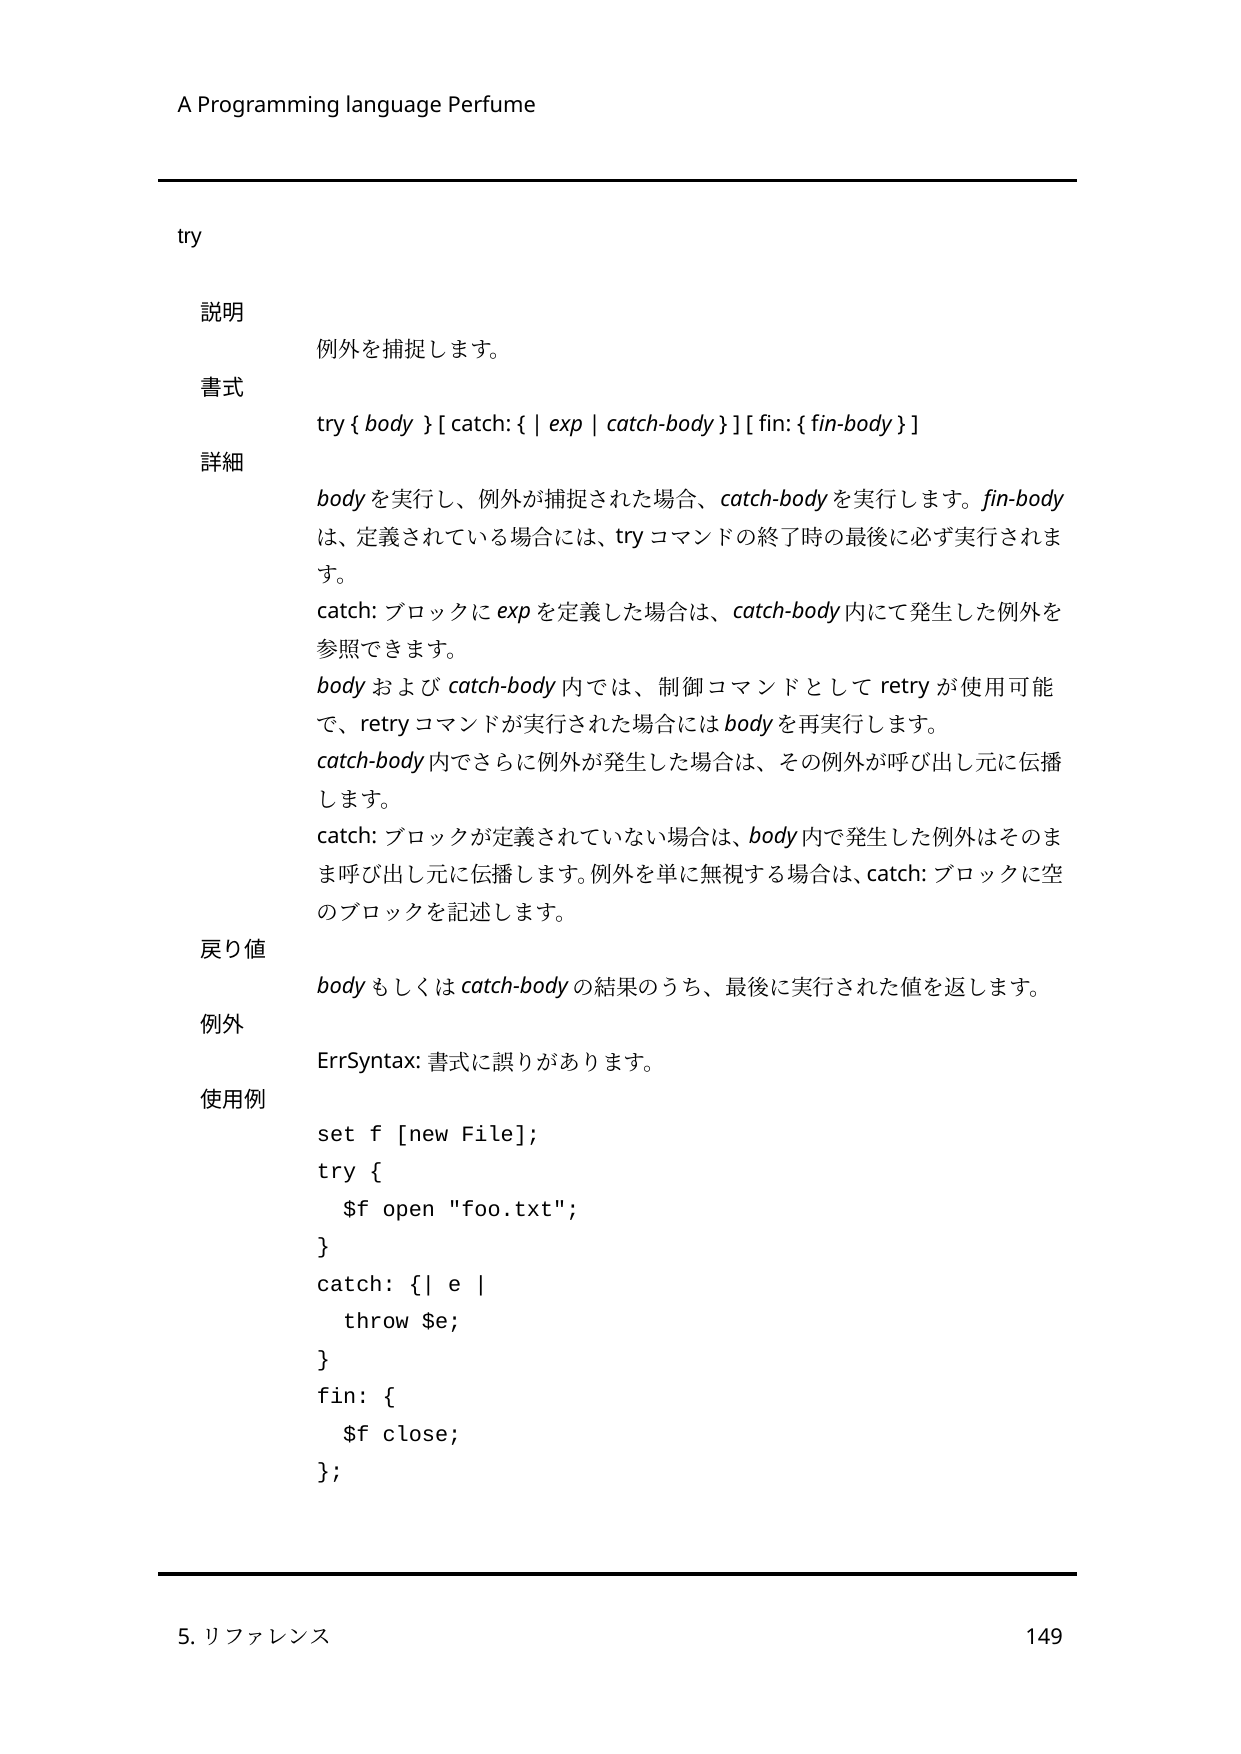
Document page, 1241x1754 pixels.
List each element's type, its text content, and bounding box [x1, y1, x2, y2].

subtitle try [177, 217, 1063, 254]
table_cell set f [new File]; try { $f open "foo.txt"; } catch: {| e | throw $e; } fin: { $f close; }; [317, 1079, 1063, 1492]
table_cell 例外 [200, 1004, 317, 1079]
table_cell bodyもしくはcatch-bodyの結果のうち、最後に実行された値を返します。 [317, 929, 1063, 1004]
table_header 説明 [200, 292, 317, 367]
table_cell 書式 [200, 367, 317, 442]
table_cell try { body } [ catch: { | exp | catch-body } ] [ fin: { fin-body } ] [317, 367, 1063, 442]
table_cell ErrSyntax: 書式に誤りがあります。 [317, 1004, 1063, 1079]
table_cell bodyを実行し、例外が捕捉された場合、catch-bodyを実行します。fin-bodyは、定義されている場合には、tryコマンドの終了時の最後に必ず実行されます。 catch: ブロックにexpを定義した場合は、catch-body内にて発生した例外を参照できます。 bodyおよびcatch-body内では、制御コマンドとしてretryが使用可能で、retryコマンドが実行された場合にはbodyを再実行します。 catch-body内でさらに例外が発生した場合は、その例外が呼び出し元に伝播します。 catch: ブロックが定義されていない場合は、body内で発生した例外はそのまま呼び出し元に伝播します。例外を単に無視する場合は、catch: ブロックに空のブロックを記述します。 [317, 442, 1063, 929]
table_cell 戻り値 [200, 929, 317, 1004]
table_cell 詳細 [200, 442, 317, 929]
table_header 例外を捕捉します。 [317, 292, 1063, 367]
table_cell 使用例 [200, 1079, 317, 1492]
